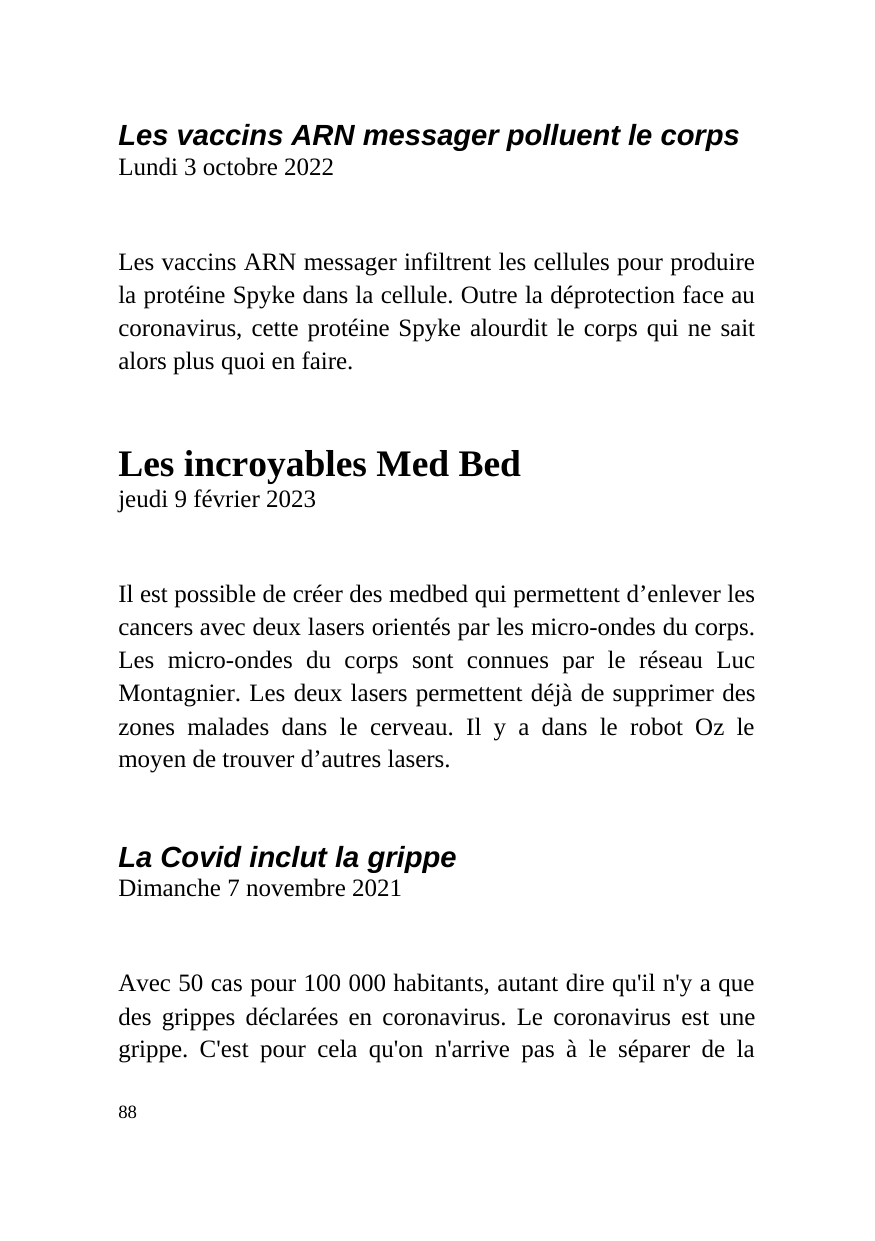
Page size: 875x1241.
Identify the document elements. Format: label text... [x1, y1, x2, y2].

text jeudi 9 février 2023 [118, 484, 756, 513]
text Dimanche 7 novembre 2021 [118, 873, 756, 902]
subtitle Les vaccins ARN messager polluent le corps [118, 118, 756, 152]
subtitle La Covid inclut la grippe [118, 840, 756, 873]
text Lundi 3 octobre 2022 [118, 152, 756, 180]
text Il est possible de créer des medbed qui permettent d’enlever les cancers avec deux lasers orientés par les micro-ondes du corps. Les micro-ondes du corps sont connues par le réseau Luc Montagnier. Les deux lasers permettent déjà de supprimer des zones malades dans le cerveau. Il y a dans le robot Oz le moyen de trouver d’autres lasers. [118, 579, 756, 773]
text Avec 50 cas pour 100 000 habitants, autant dire qu'il n'y a que des grippes déclarées en coronavirus. Le coronavirus est une grippe. C'est pour cela qu'on n'arrive pas à le séparer de la [118, 968, 756, 1063]
subtitle Les incroyables Med Bed [118, 441, 756, 484]
text Les vaccins ARN messager infiltrent les cellules pour produire la protéine Spyke dans la cellule. Outre la déprotection face au coronavirus, cette protéine Spyke alourdit le corps qui ne sait alors plus quoi en faire. [118, 247, 756, 375]
